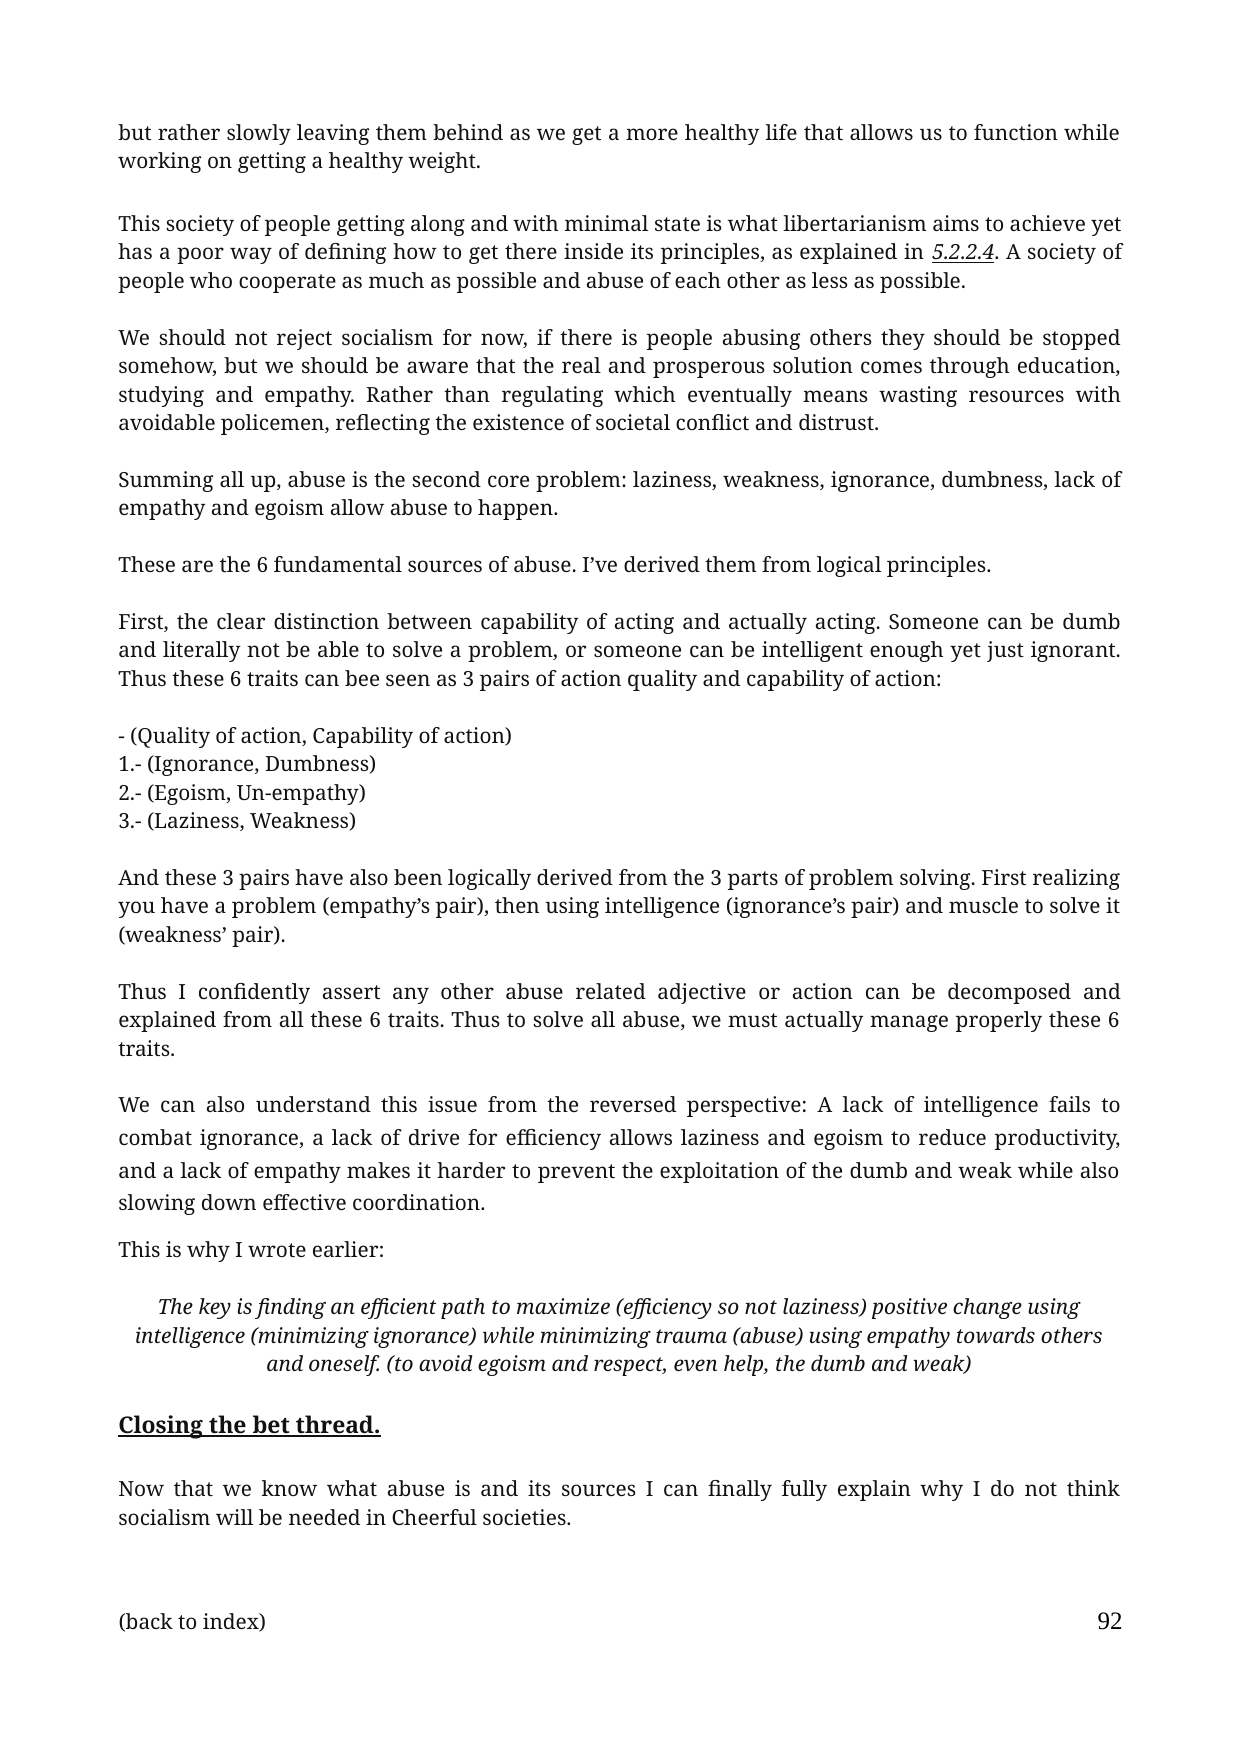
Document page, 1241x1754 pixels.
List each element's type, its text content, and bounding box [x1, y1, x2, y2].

text We can also understand this issue from the reversed perspective: A lack of intelligence fails to combat ignorance, a lack of drive for efficiency allows laziness and egoism to reduce productivity, and a lack of empathy makes it harder to prevent the exploitation of the dumb and weak while also slowing down effective coordination. [118, 1091, 1122, 1217]
text And these 3 pairs have also been logically derived from the 3 parts of problem solving. First realizing you have a problem (empathy’s pair), then using intelligence (ignorance’s pair) and muscle to solve it (weakness’ pair). [118, 863, 1122, 948]
text The key is finding an efficient path to maximize (efficiency so not laziness) positive change using intelligence (minimizing ignorance) while minimizing trauma (abuse) using empathy towards others and oneself. (to avoid egoism and respect, even help, the dumb and weak) [118, 1292, 1122, 1378]
text Thus I confidently assert any other abuse related adjective or action can be decomposed and explained from all these 6 traits. Thus to solve all abuse, we must actually manage properly these 6 traits. [118, 977, 1122, 1062]
text We should not reject socialism for now, if there is people abusing others they should be stopped somehow, but we should be aware that the real and prosperous solution comes through education, studying and empathy. Rather than regulating which eventually means wasting resources with avoidable policemen, reflecting the existence of societal conflict and distrust. [118, 323, 1122, 437]
text Summing all up, abuse is the second core problem: laziness, weakness, ignorance, dumbness, lack of empathy and egoism allow abuse to happen. [118, 465, 1122, 522]
text Closing the bet thread. [118, 1409, 1122, 1440]
text 2.- (Egoism, Un-empathy) [118, 778, 1122, 806]
text 1.- (Ignorance, Dumbness) [118, 749, 1122, 778]
text - (Quality of action, Capability of action) [118, 721, 1122, 749]
text but rather slowly leaving them behind as we get a more healthy life that allows us to function while working on getting a healthy weight. [118, 118, 1122, 175]
text Now that we know what abuse is and its sources I can finally fully explain why I do not think socialism will be needed in Cheerful societies. [118, 1474, 1122, 1531]
text This is why I wrote earlier: [118, 1236, 1122, 1264]
text 3.- (Laziness, Weakness) [118, 806, 1122, 835]
text This society of people getting along and with minimal state is what libertarianism aims to achieve yet has a poor way of defining how to get there inside its principles, as explained in 5.2.2.4. A society of people who cooperate as much as possible and abuse of each other as less as possible. [118, 209, 1122, 294]
text First, the clear distinction between capability of acting and actually acting. Someone can be dumb and literally not be able to solve a problem, or someone can be intelligent enough yet just ignorant. Thus these 6 traits can bee seen as 3 pairs of action quality and capability of action: [118, 607, 1122, 692]
text These are the 6 fundamental sources of abuse. I’ve derived them from logical principles. [118, 550, 1122, 579]
